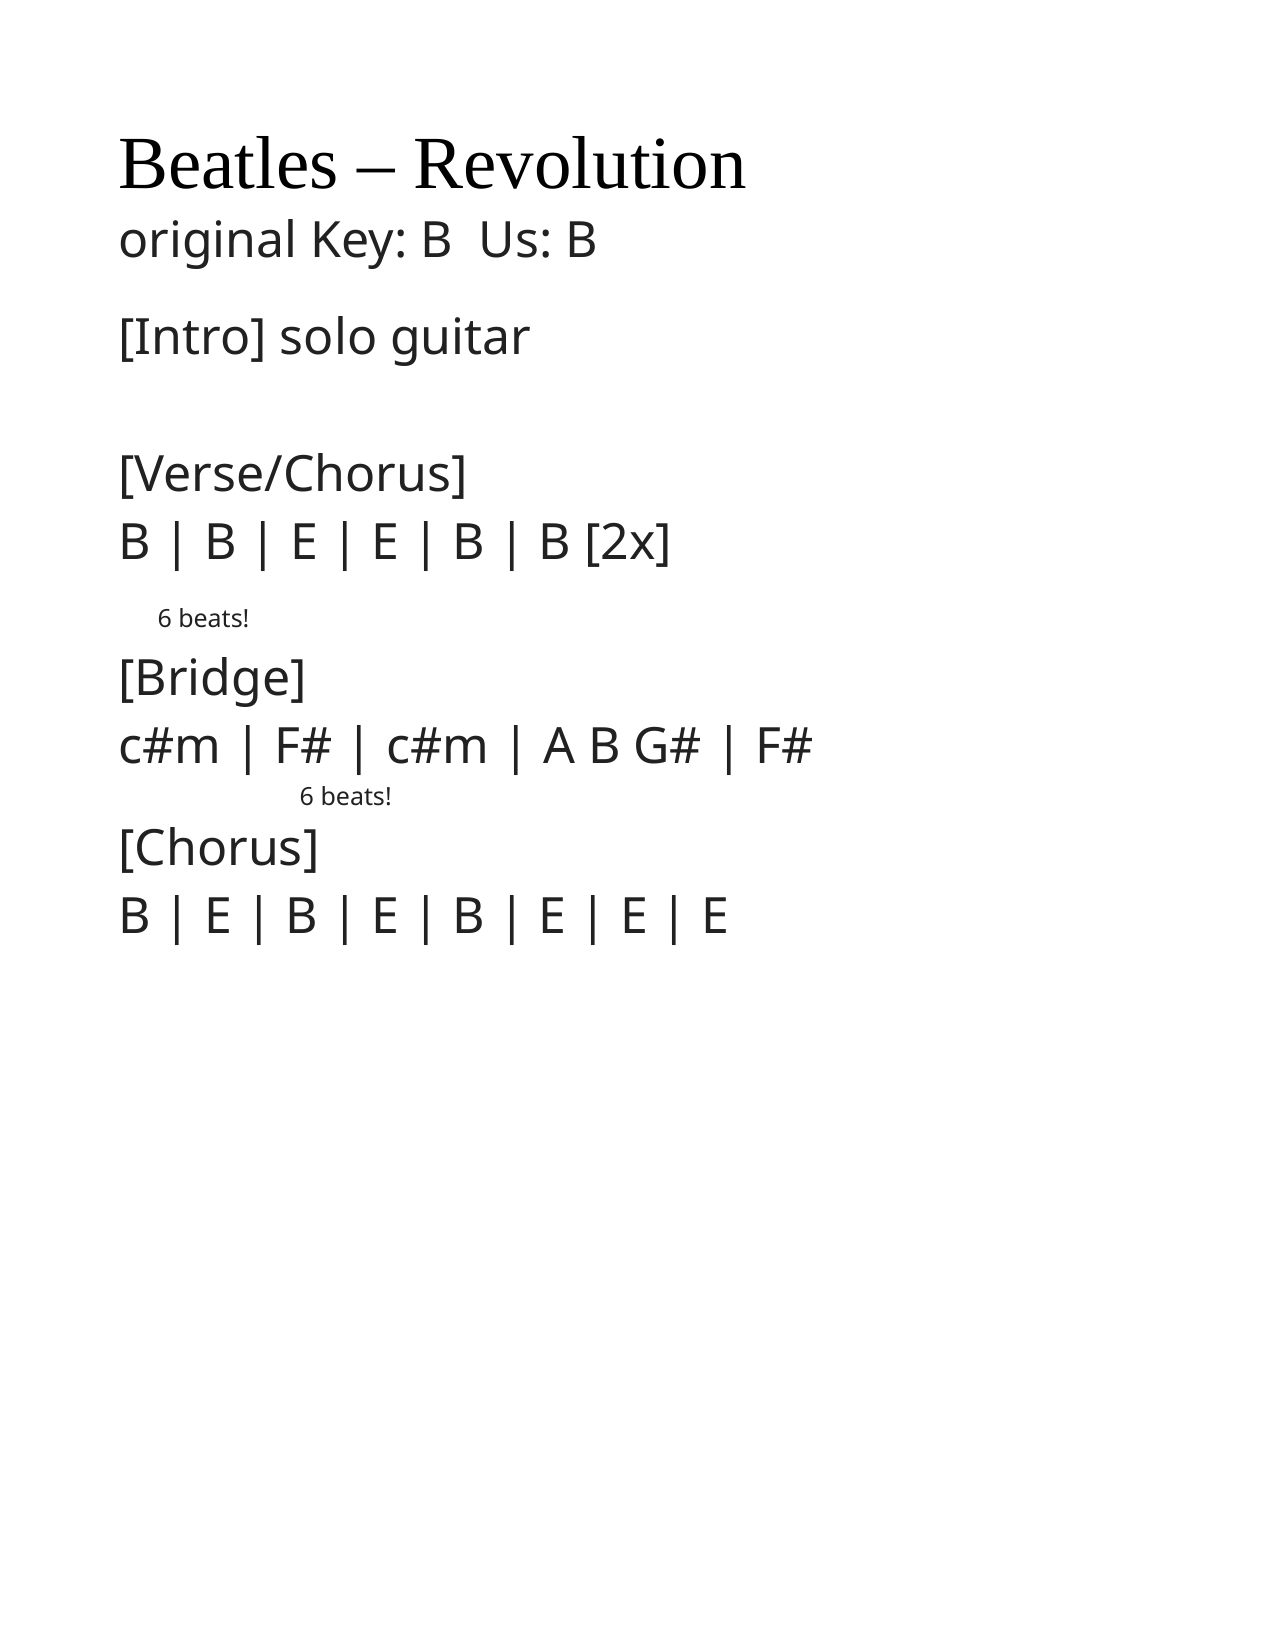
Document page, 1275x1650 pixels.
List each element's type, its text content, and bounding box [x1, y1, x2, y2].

text [Bridge] [118, 642, 1157, 710]
text [Chorus] [118, 812, 1157, 880]
text [Intro] solo guitar [118, 301, 1157, 369]
text 6 beats! [118, 574, 1157, 642]
text B | B | E | E | B | B [2x] [118, 506, 1157, 574]
text c#m | F# | c#m | A B G# | F# [118, 710, 1157, 778]
text original Key: B Us: B [118, 204, 1157, 272]
text [Verse/Chorus] [118, 437, 1157, 506]
text Beatles – Revolution [118, 118, 1157, 204]
text B | E | B | E | B | E | E | E [118, 880, 1157, 948]
text 6 beats! [118, 778, 1157, 812]
